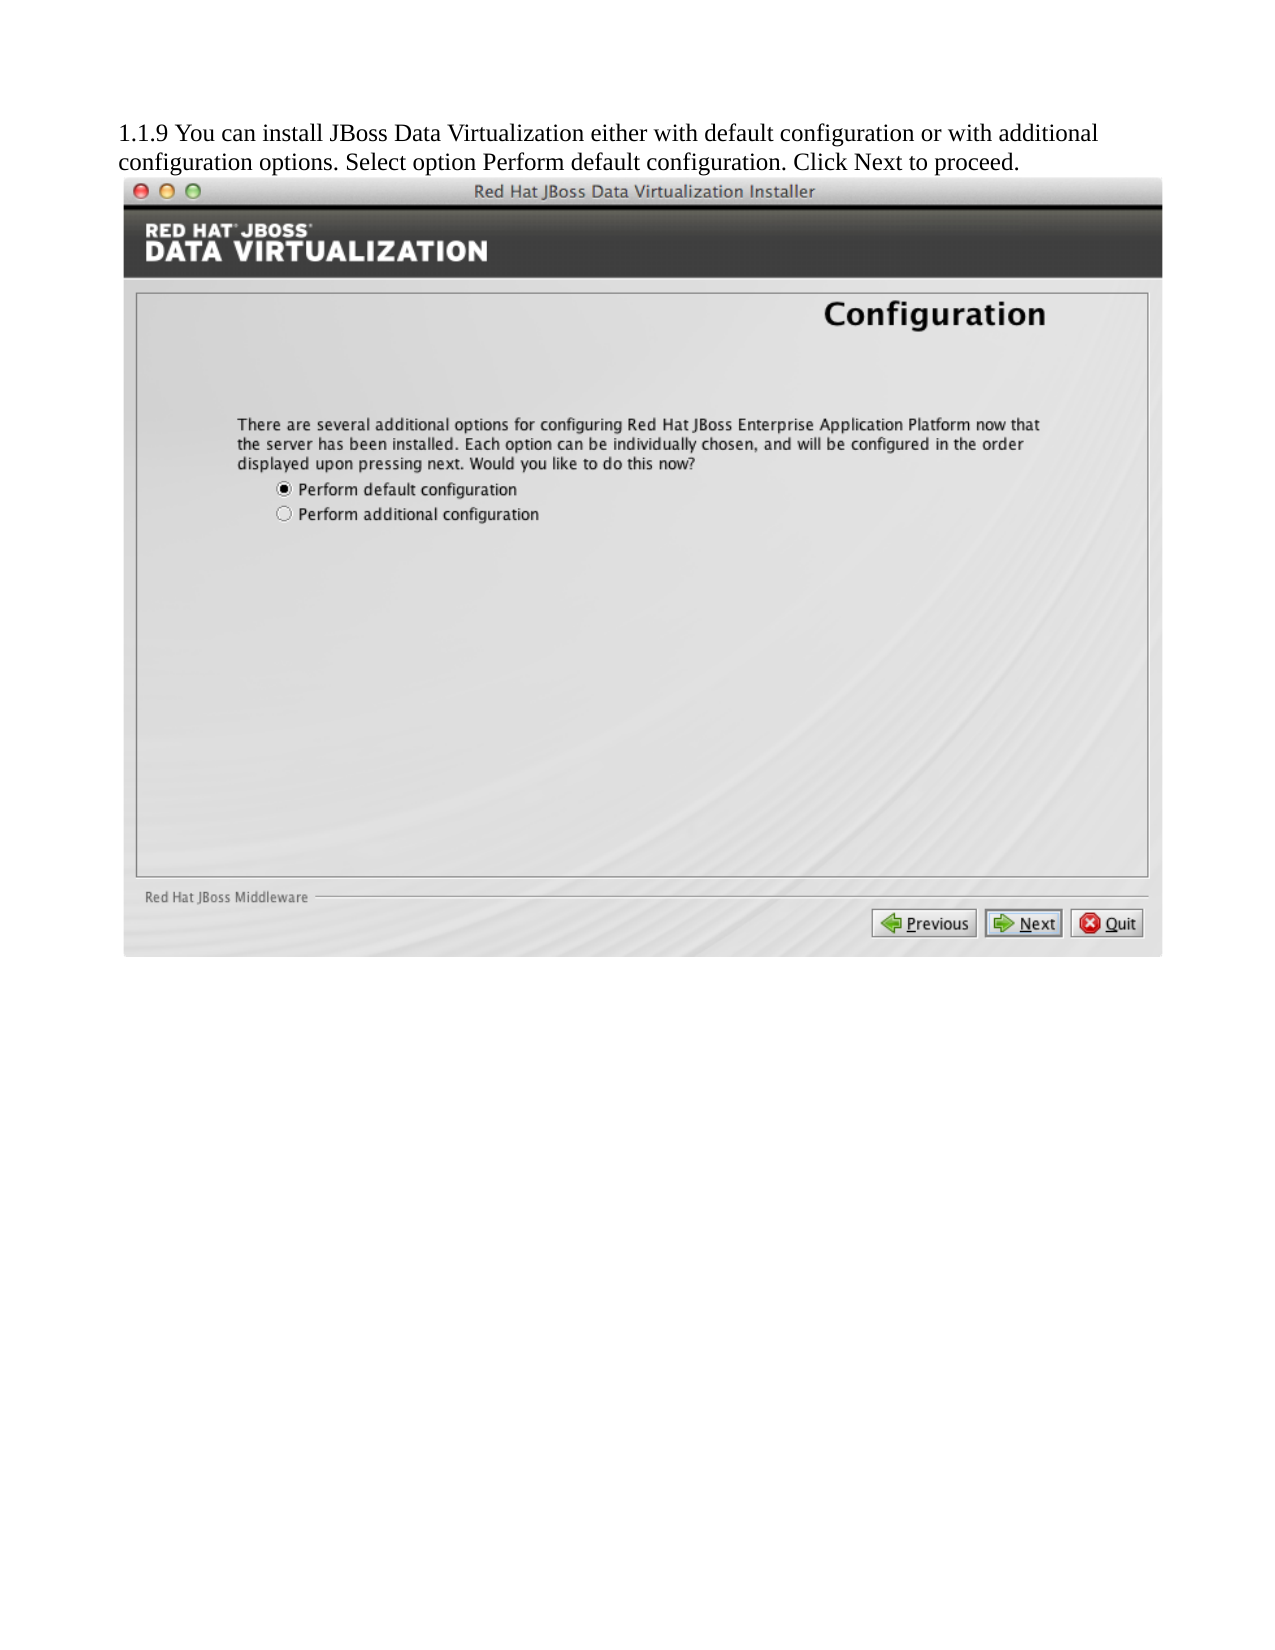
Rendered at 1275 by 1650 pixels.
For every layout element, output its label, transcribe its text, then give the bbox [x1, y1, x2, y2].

text 1.1.9 You can install JBoss Data Virtualization either with default configuration or with additional configuration options. Select option Perform default configuration. Click Next to proceed. [118, 118, 1157, 176]
picture [123, 177, 1163, 957]
